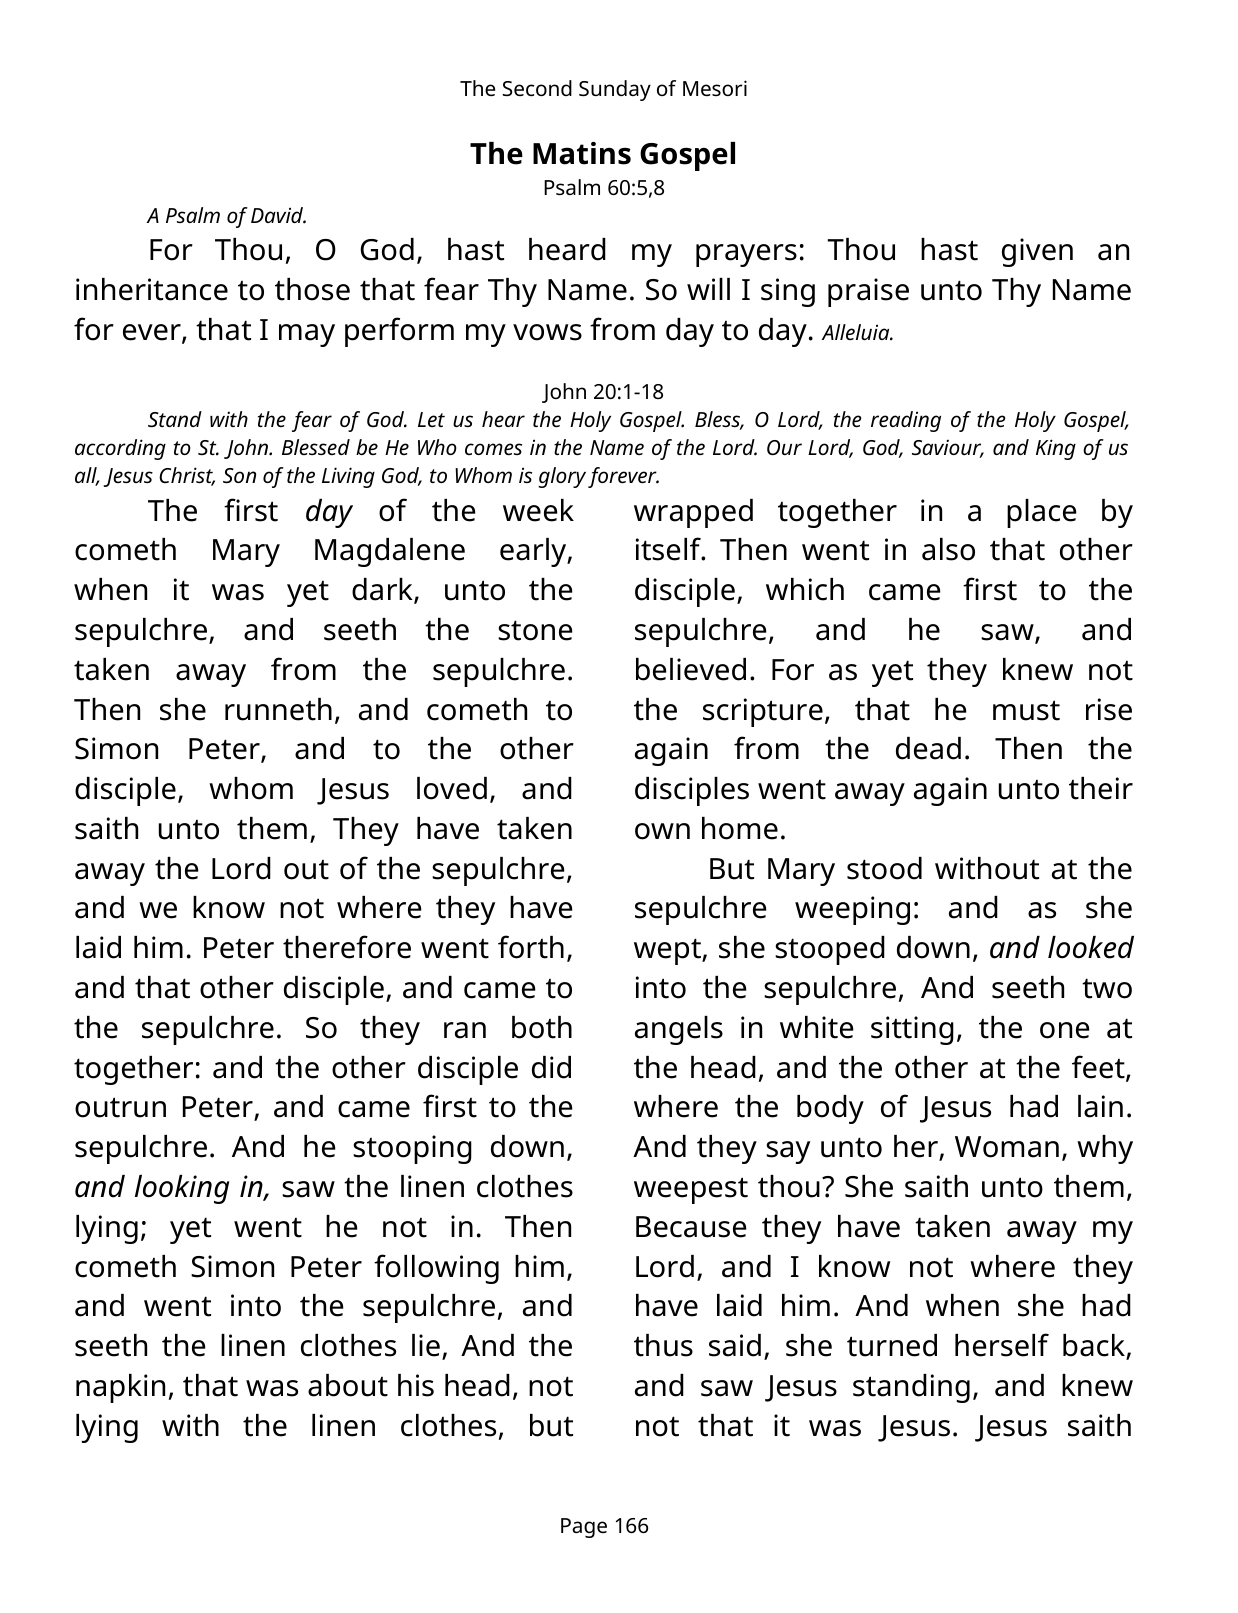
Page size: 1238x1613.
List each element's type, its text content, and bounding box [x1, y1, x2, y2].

text The first day of the week cometh Mary Magdalene early, when it was yet dark, unto the sepulchre, and seeth the stone taken away from the sepulchre. Then she runneth, and cometh to Simon Peter, and to the other disciple, whom Jesus loved, and saith unto them, They have taken away the Lord out of the sepulchre, and we know not where they have laid him. Peter therefore went forth, and that other disciple, and came to the sepulchre. So they ran both together: and the other disciple did outrun Peter, and came first to the sepulchre. And he stooping down, and looking in, saw the linen clothes lying; yet went he not in. Then cometh Simon Peter following him, and went into the sepulchre, and seeth the linen clothes lie, And the napkin, that was about his head, not lying with the linen clothes, but [74, 490, 574, 1445]
text For Thou, O God, hast heard my prayers: Thou hast given an inheritance to those that fear Thy Name. So will I sing praise unto Thy Name for ever, that I may perform my vows from day to day. Alleluia. [74, 229, 1134, 348]
text But Mary stood without at the sepulchre weeping: and as she wept, she stooped down, and looked into the sepulchre, And seeth two angels in white sitting, the one at the head, and the other at the feet, where the body of Jesus had lain. And they say unto her, Woman, why weepest thou? She saith unto them, Because they have taken away my Lord, and I know not where they have laid him. And when she had thus said, she turned herself back, and saw Jesus standing, and knew not that it was Jesus. Jesus saith [633, 848, 1134, 1445]
text Psalm 60:5,8 [74, 173, 1134, 201]
text A Psalm of David. [74, 201, 1134, 229]
text John 20:1-18 [74, 377, 1134, 405]
text Stand with the fear of God. Let us hear the Holy Gospel. Bless, O Lord, the reading of the Holy Gospel, according to St. John. Blessed be He Who comes in the Name of the Lord. Our Lord, God, Saviour, and King of us all, Jesus Christ, Son of the Living God, to Whom is glory forever. [74, 405, 1134, 490]
text The Second Sunday of Mesori [72, 74, 1135, 102]
text The Matins Gospel [74, 133, 1134, 173]
text wrapped together in a place by itself. Then went in also that other disciple, which came first to the sepulchre, and he saw, and believed. For as yet they knew not the scripture, that he must rise again from the dead. Then the disciples went away again unto their own home. [633, 490, 1134, 848]
